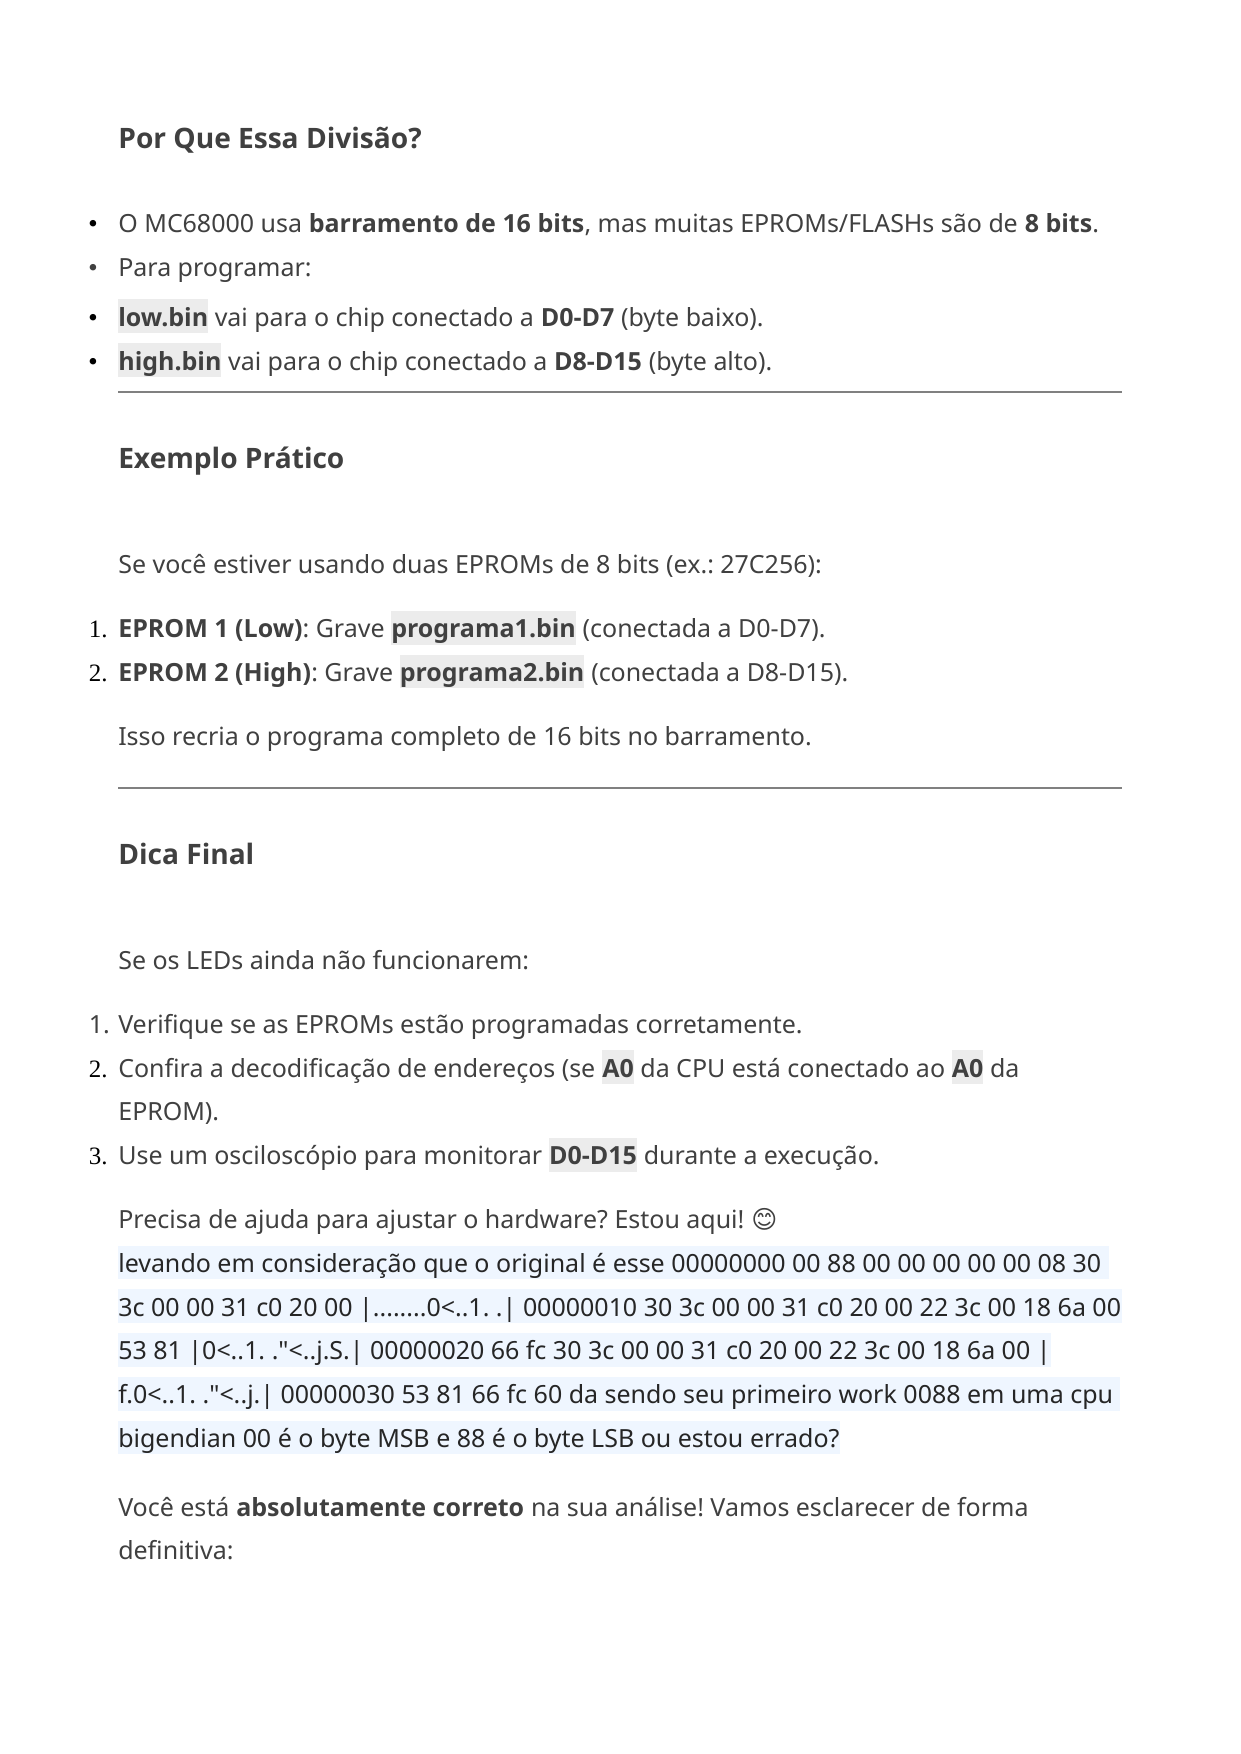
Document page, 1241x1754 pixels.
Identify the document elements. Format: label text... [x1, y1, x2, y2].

subtitle Por Que Essa Divisão? [118, 118, 1122, 156]
subtitle Exemplo Prático [118, 439, 1122, 477]
text Se você estiver usando duas EPROMs de 8 bits (ex.: 27C256): [118, 537, 1122, 581]
list Para programar: [118, 240, 1122, 283]
list Use um osciloscópio para monitorar D0-D15 durante a execução. [118, 1128, 1122, 1172]
list Confira a decodificação de endereços (se A0 da CPU está conectado ao A0 da EPROM). [118, 1041, 1122, 1128]
text Isso recria o programa completo de 16 bits no barramento. [118, 709, 1122, 753]
text levando em consideração que o original é esse 00000000 00 88 00 00 00 00 00 08 30 3c 00 00 31 c0 20 00 |........0<..1. .| 00000010 30 3c 00 00 31 c0 20 00 22 3c 00 18 6a 00 53 81 |0<..1. ."<..j.S.| 00000020 66 fc 30 3c 00 00 31 c0 20 00 22 3c 00 18 6a 00 |f.0<..1. ."<..j.| 00000030 53 81 66 fc 60 da sendo seu primeiro work 0088 em uma cpu bigendian 00 é o byte MSB e 88 é o byte LSB ou estou errado? [118, 1236, 1122, 1454]
list O MC68000 usa barramento de 16 bits, mas muitas EPROMs/FLASHs são de 8 bits. [118, 196, 1122, 240]
text Você está absolutamente correto na sua análise! Vamos esclarecer de forma definitiva: [118, 1479, 1122, 1567]
text Precisa de ajuda para ajustar o hardware? Estou aqui! 😊 [118, 1192, 1122, 1236]
subtitle Dica Final [118, 834, 1122, 873]
list low.bin vai para o chip conectado a D0-D7 (byte baixo). [118, 290, 1122, 333]
text Se os LEDs ainda não funcionarem: [118, 933, 1122, 976]
list Verifique se as EPROMs estão programadas corretamente. [118, 997, 1122, 1041]
list EPROM 2 (High): Grave programa2.bin (conectada a D8-D15). [118, 645, 1122, 688]
list high.bin vai para o chip conectado a D8-D15 (byte alto). [118, 333, 1122, 377]
list EPROM 1 (Low): Grave programa1.bin (conectada a D0-D7). [118, 601, 1122, 645]
